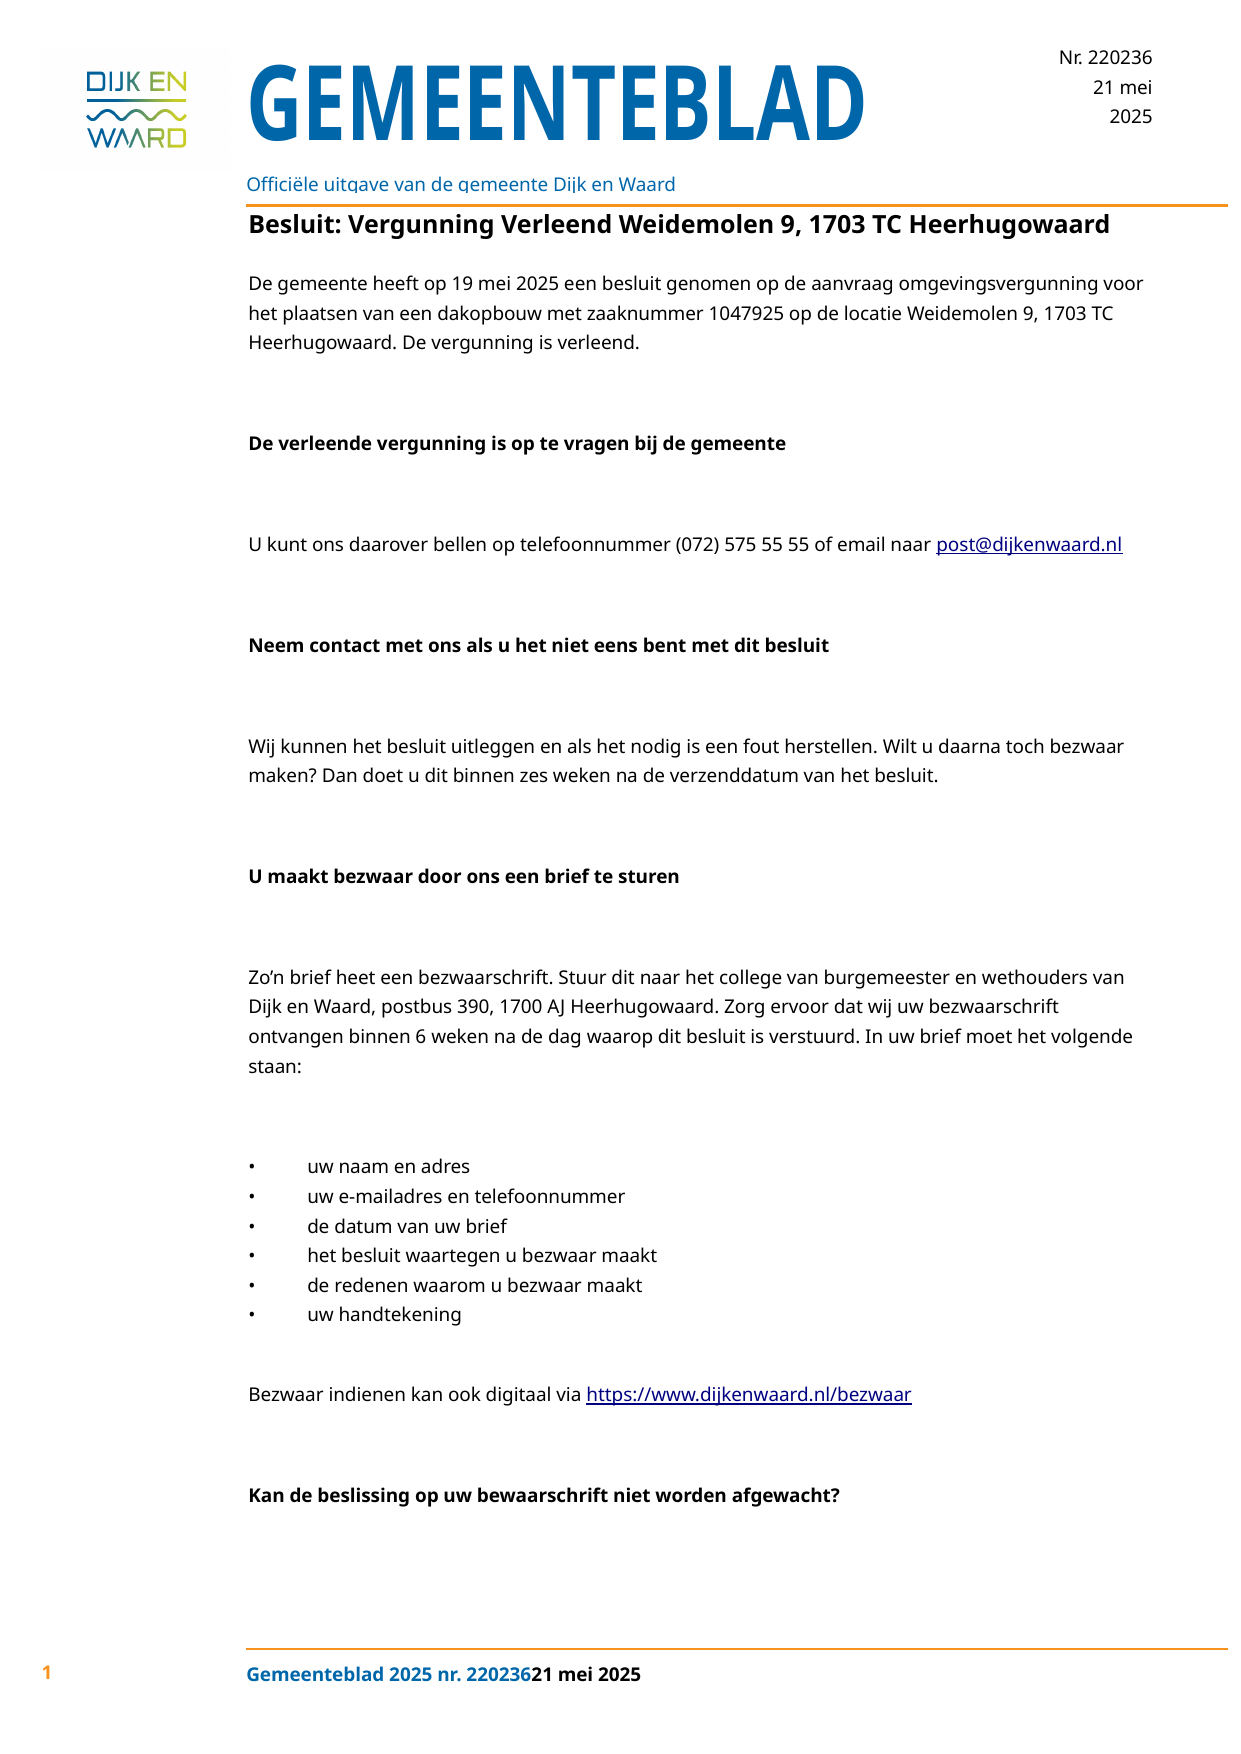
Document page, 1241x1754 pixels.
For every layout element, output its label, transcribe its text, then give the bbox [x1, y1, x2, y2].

list uw naam en adres [248, 1154, 1152, 1179]
text Bezwaar indienen kan ook digitaal via https://www.dijkenwaard.nl/bezwaar [248, 1382, 1152, 1407]
text De gemeente heeft op 19 mei 2025 een besluit genomen op de aanvraag omgevingsvergunning voor het plaatsen van een dakopbouw met zaaknummer 1047925 op de locatie Weidemolen 9, 1703 TC Heerhugowaard. De vergunning is verleend. [248, 270, 1152, 355]
text Kan de beslissing op uw bewaarschrift niet worden afgewacht? [248, 1482, 1152, 1508]
list het besluit waartegen u bezwaar maakt [248, 1242, 1152, 1268]
text Zo’n brief heet een bezwaarschrift. Stuur dit naar het college van burgemeester en wethouders van Dijk en Waard, postbus 390, 1700 AJ Heerhugowaard. Zorg ervoor dat wij uw bezwaarschrift ontvangen binnen 6 weken na de dag waarop dit besluit is verstuurd. In uw brief moet het volgende staan: [248, 964, 1152, 1078]
list de redenen waarom u bezwaar maakt [248, 1272, 1152, 1298]
list de datum van uw brief [248, 1213, 1152, 1238]
list uw e-mailadres en telefoonnummer [248, 1183, 1152, 1209]
picture [41, 47, 231, 172]
text Neem contact met ons als u het niet eens bent met dit besluit [248, 632, 1152, 658]
list uw handtekening [248, 1302, 1152, 1327]
text Wij kunnen het besluit uitleggen en als het nodig is een fout herstellen. Wilt u daarna toch bezwaar maken? Dan doet u dit binnen zes weken na de verzenddatum van het besluit. [248, 733, 1152, 788]
text De verleende vergunning is op te vragen bij de gemeente [248, 430, 1152, 456]
text Besluit: Vergunning Verleend Weidemolen 9, 1703 TC Heerhugowaard [248, 207, 1152, 241]
text U kunt ons daarover bellen op telefoonnummer (072) 575 55 55 of email naar post@dijkenwaard.nl [248, 531, 1152, 557]
text U maakt bezwaar door ons een brief te sturen [248, 863, 1152, 889]
